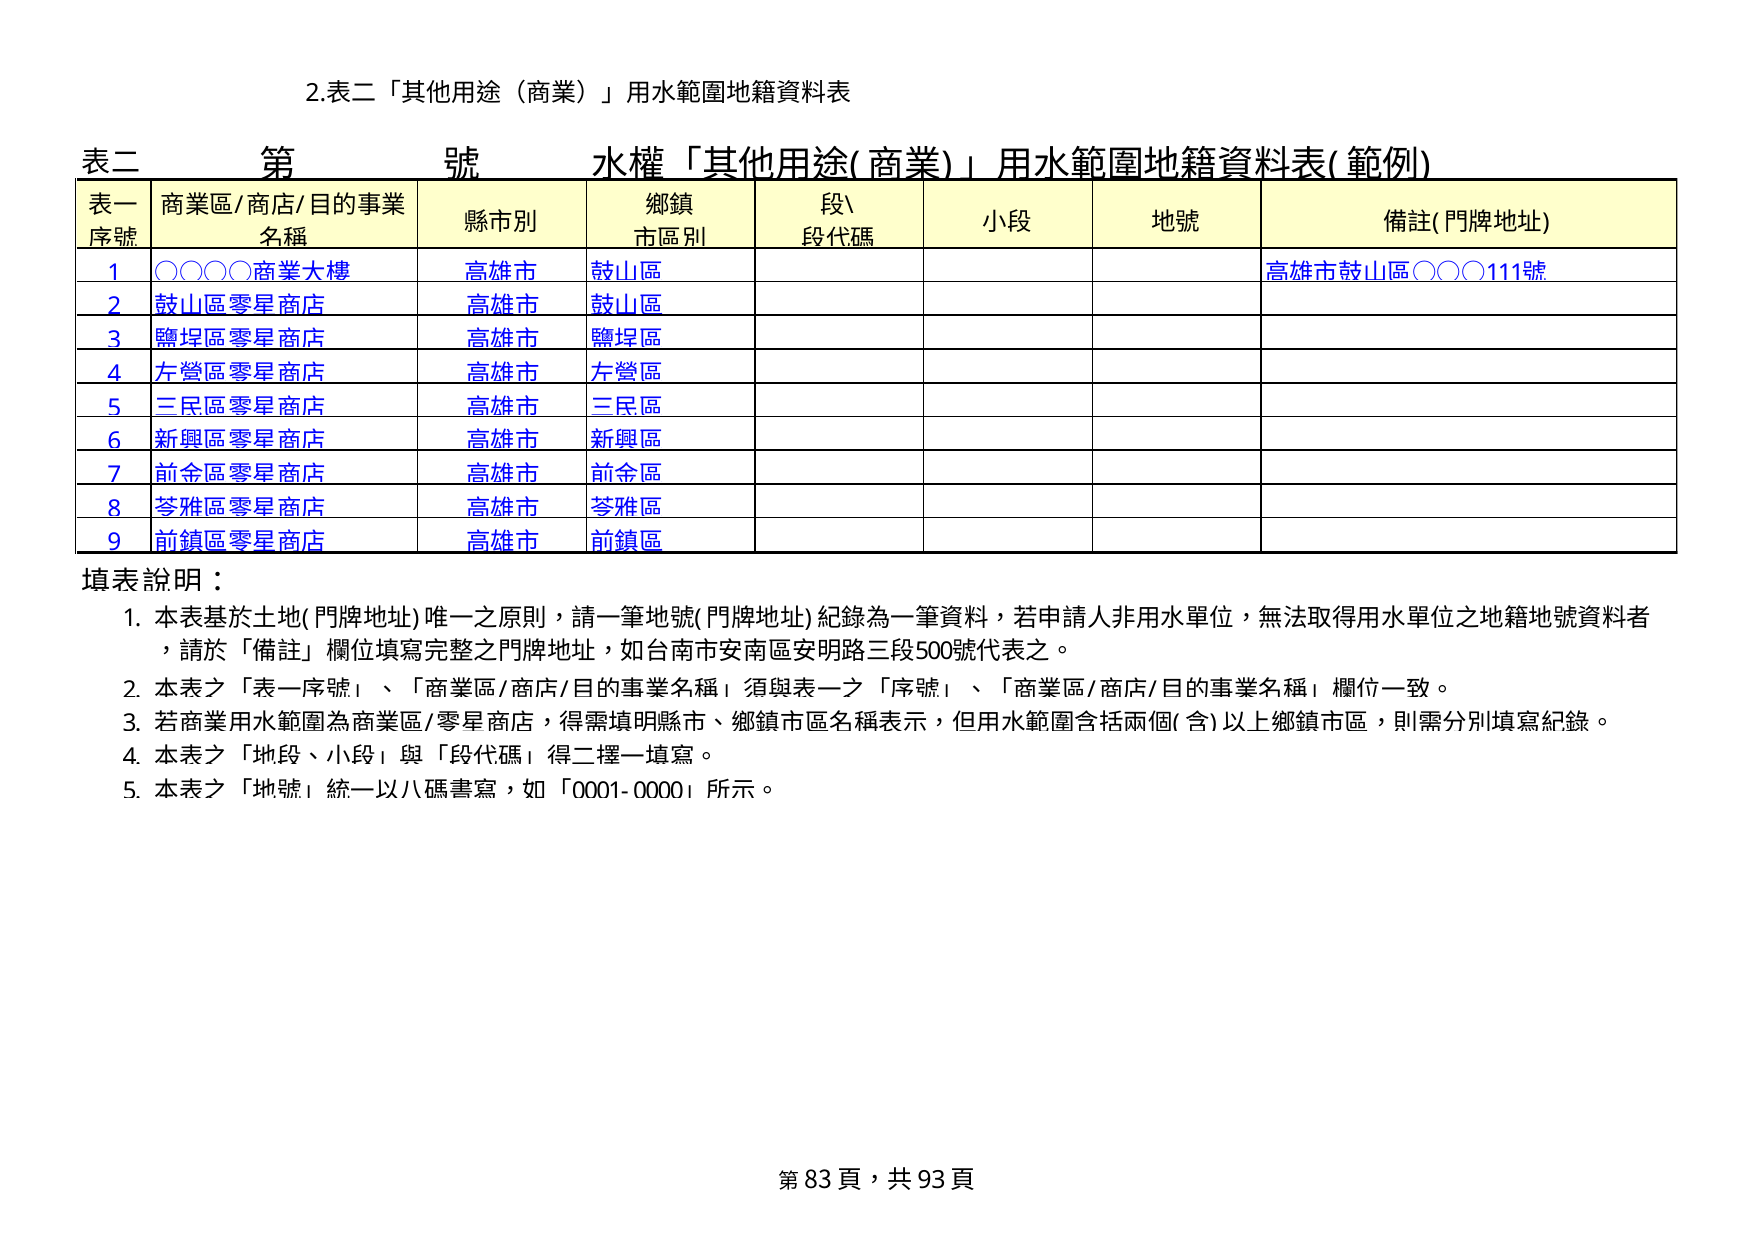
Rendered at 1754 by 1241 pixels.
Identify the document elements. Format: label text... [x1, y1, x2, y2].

subtitle 表二「其他用途（商業）」用水範圍地籍資料表 [326, 75, 1679, 109]
